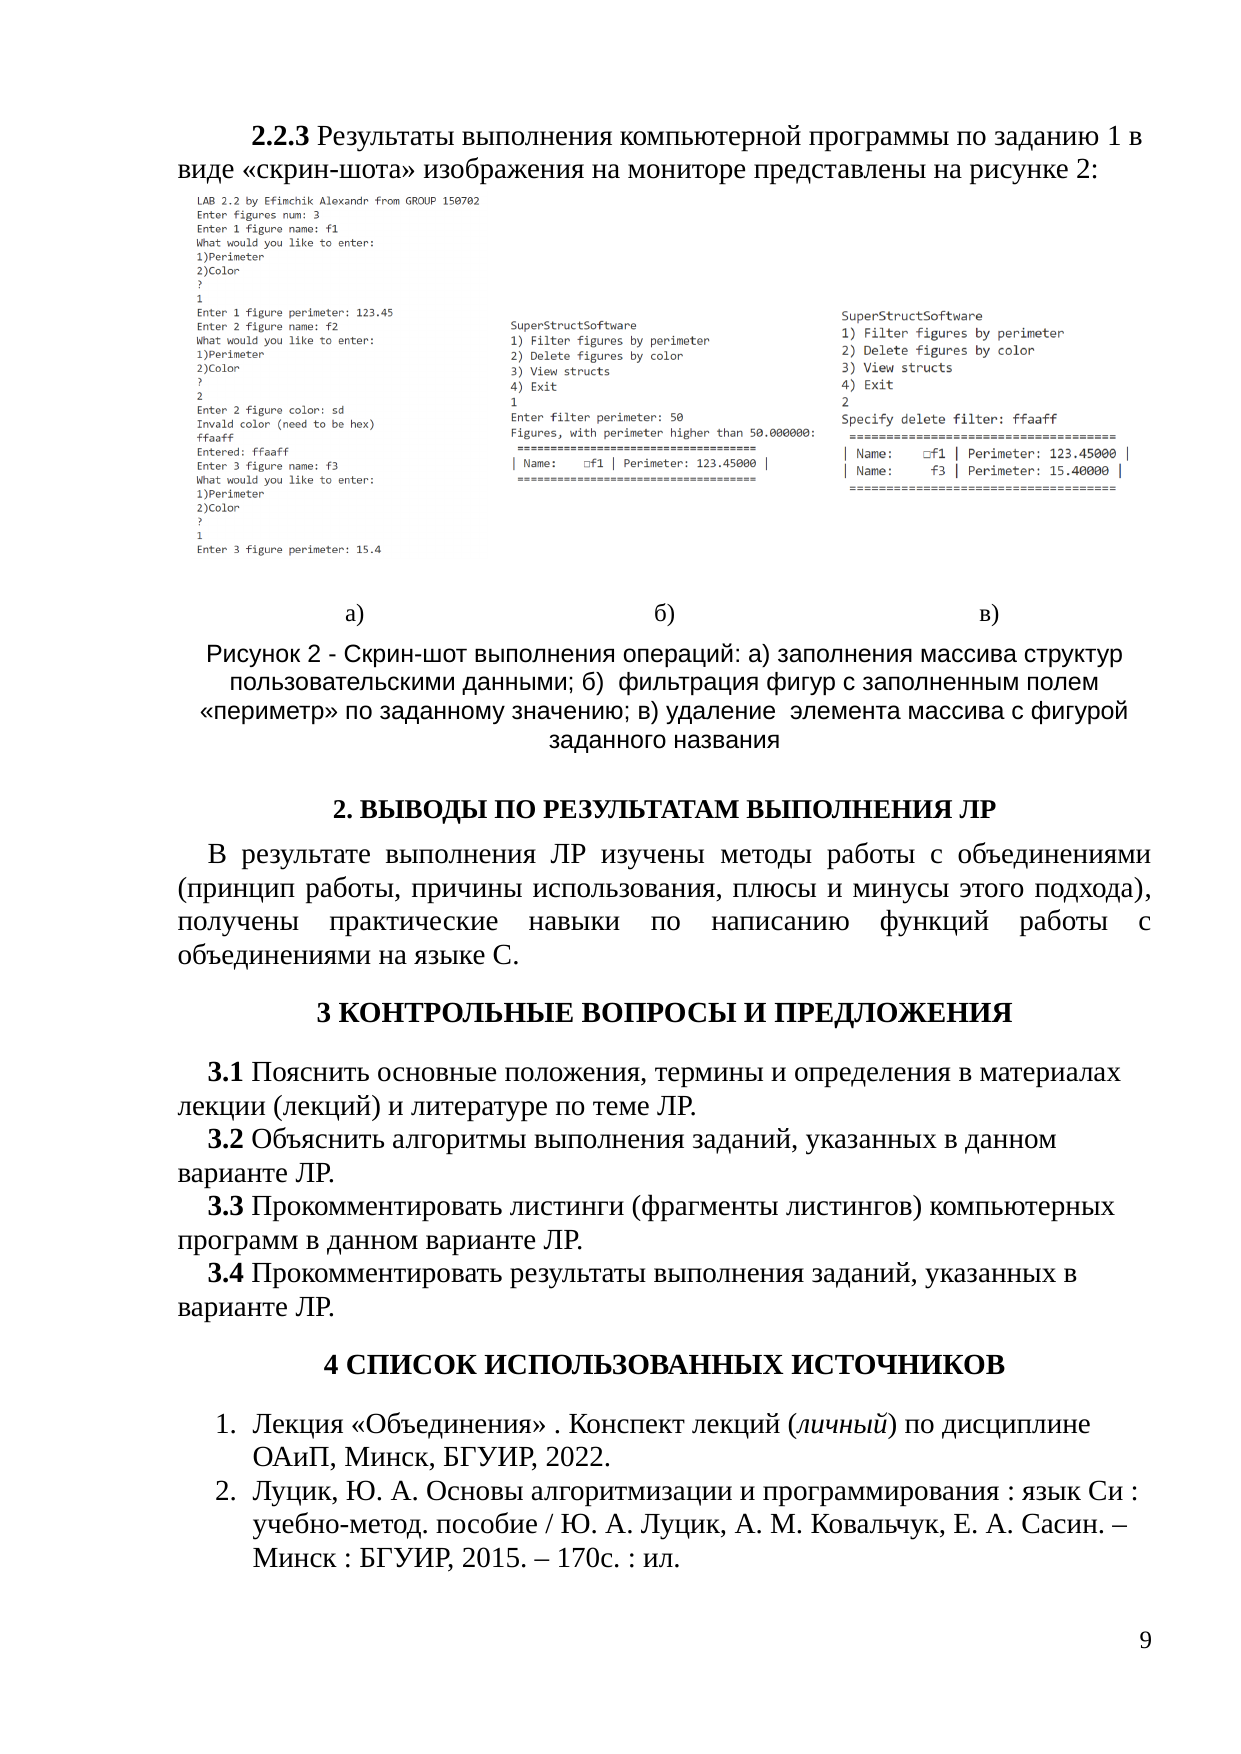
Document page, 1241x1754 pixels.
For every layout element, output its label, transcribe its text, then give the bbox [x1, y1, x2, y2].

text В результате выполнения ЛР изучены методы работы с объединениями (принцип работы, причины использования, плюсы и минусы этого подхода), получены практические навыки по написанию функций работы с объединениями на языке C. [177, 836, 1152, 971]
subtitle 3 КОНТРОЛЬНЫЕ ВОПРОСЫ И ПРЕДЛОЖЕНИЯ [177, 996, 1152, 1029]
picture [507, 319, 831, 490]
text 3.3 Прокомментировать листинги (фрагменты листингов) компьютерных программ в данном варианте ЛР. [177, 1188, 1152, 1255]
table_cell Рисунок 2 - Скрин-шот выполнения операций: а) заполнения массива структур пользовательскими данными; б) фильтрация фигур с заполненным полем «периметр» по заданному значению; в) удаление элемента массива с фигурой заданного названия [177, 633, 1152, 772]
table_header [177, 185, 502, 593]
subtitle 2. ВЫВОДЫ ПО РЕЗУЛЬТАТАМ ВЫПОЛНЕНИЯ ЛР [177, 793, 1152, 824]
table_header [827, 185, 1152, 593]
picture [832, 306, 1156, 500]
text 3.4 Прокомментировать результаты выполнения заданий, указанных в варианте ЛР. [177, 1255, 1152, 1322]
subtitle 4 СПИСОК ИСПОЛЬЗОВАННЫХ ИСТОЧНИКОВ [177, 1347, 1152, 1381]
table_header [502, 185, 827, 593]
text 3.2 Объяснить алгоритмы выполнения заданий, указанных в данном варианте ЛР. [177, 1121, 1152, 1188]
text 2.2.3 Результаты выполнения компьютерной программы по заданию 1 в виде «скрин-шота» изображения на мониторе представлены на рисунке 2: [177, 118, 1152, 185]
list Лекция «Объединения» . Конспект лекций (личный) по дисциплине ОАиП, Минск, БГУИР, 2022. [215, 1406, 1152, 1473]
text 3.1 Пояснить основные положения, термины и определения в материалах лекции (лекций) и литературе по теме ЛР. [177, 1054, 1152, 1121]
table_cell б) [502, 593, 827, 633]
picture [191, 191, 488, 559]
table_cell в) [827, 593, 1152, 633]
table_cell а) [177, 593, 502, 633]
list Луцик, Ю. А. Основы алгоритмизации и программирования : язык Си : учебно-метод. пособие / Ю. А. Луцик, А. М. Ковальчук, Е. А. Сасин. – Минск : БГУИР, 2015. – 170с. : ил. [215, 1473, 1152, 1574]
